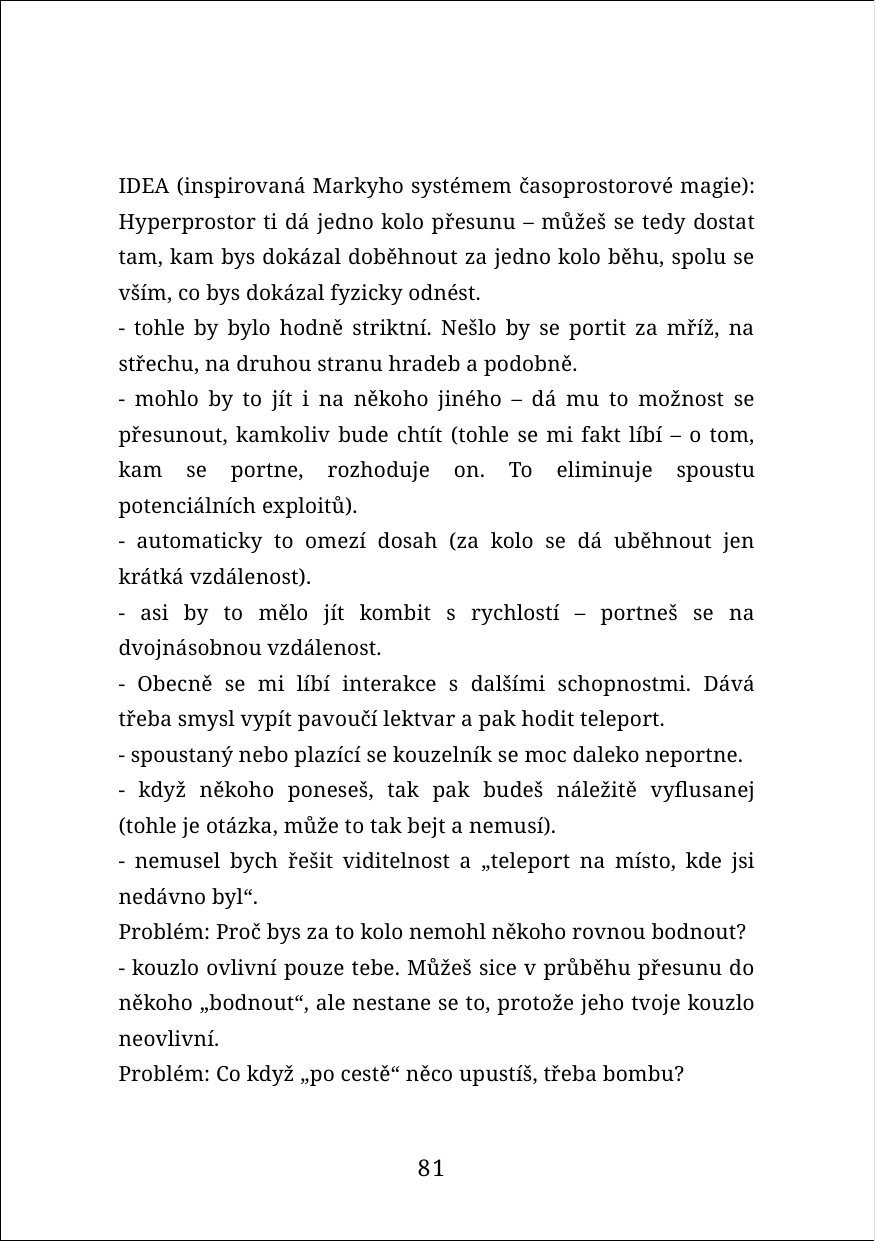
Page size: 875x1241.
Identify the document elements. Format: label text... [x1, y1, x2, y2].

text IDEA (inspirovaná Markyho systémem časoprostorové magie): Hyperprostor ti dá jedno kolo přesunu – můžeš se tedy dostat tam, kam bys dokázal doběhnout za jedno kolo běhu, spolu se vším, co bys dokázal fyzicky odnést. - tohle by bylo hodně striktní. Nešlo by se portit za mříž, na střechu, na druhou stranu hradeb a podobně. - mohlo by to jít i na někoho jiného – dá mu to možnost se přesunout, kamkoliv bude chtít (tohle se mi fakt líbí – o tom, kam se portne, rozhoduje on. To eliminuje spoustu potenciálních exploitů). - automaticky to omezí dosah (za kolo se dá uběhnout jen krátká vzdálenost). - asi by to mělo jít kombit s rychlostí – portneš se na dvojnásobnou vzdálenost. - Obecně se mi líbí interakce s dalšími schopnostmi. Dává třeba smysl vypít pavoučí lektvar a pak hodit teleport. - spoustaný nebo plazící se kouzelník se moc daleko neportne. - když někoho poneseš, tak pak budeš náležitě vyflusanej (tohle je otázka, může to tak bejt a nemusí). - nemusel bych řešit viditelnost a „teleport na místo, kde jsi nedávno byl“. Problém: Proč bys za to kolo nemohl někoho rovnou bodnout? - kouzlo ovlivní pouze tebe. Můžeš sice v průběhu přesunu do někoho „bodnout“, ale nestane se to, protože jeho tvoje kouzlo neovlivní. Problém: Co když „po cestě“ něco upustíš, třeba bombu? [118, 171, 756, 1088]
